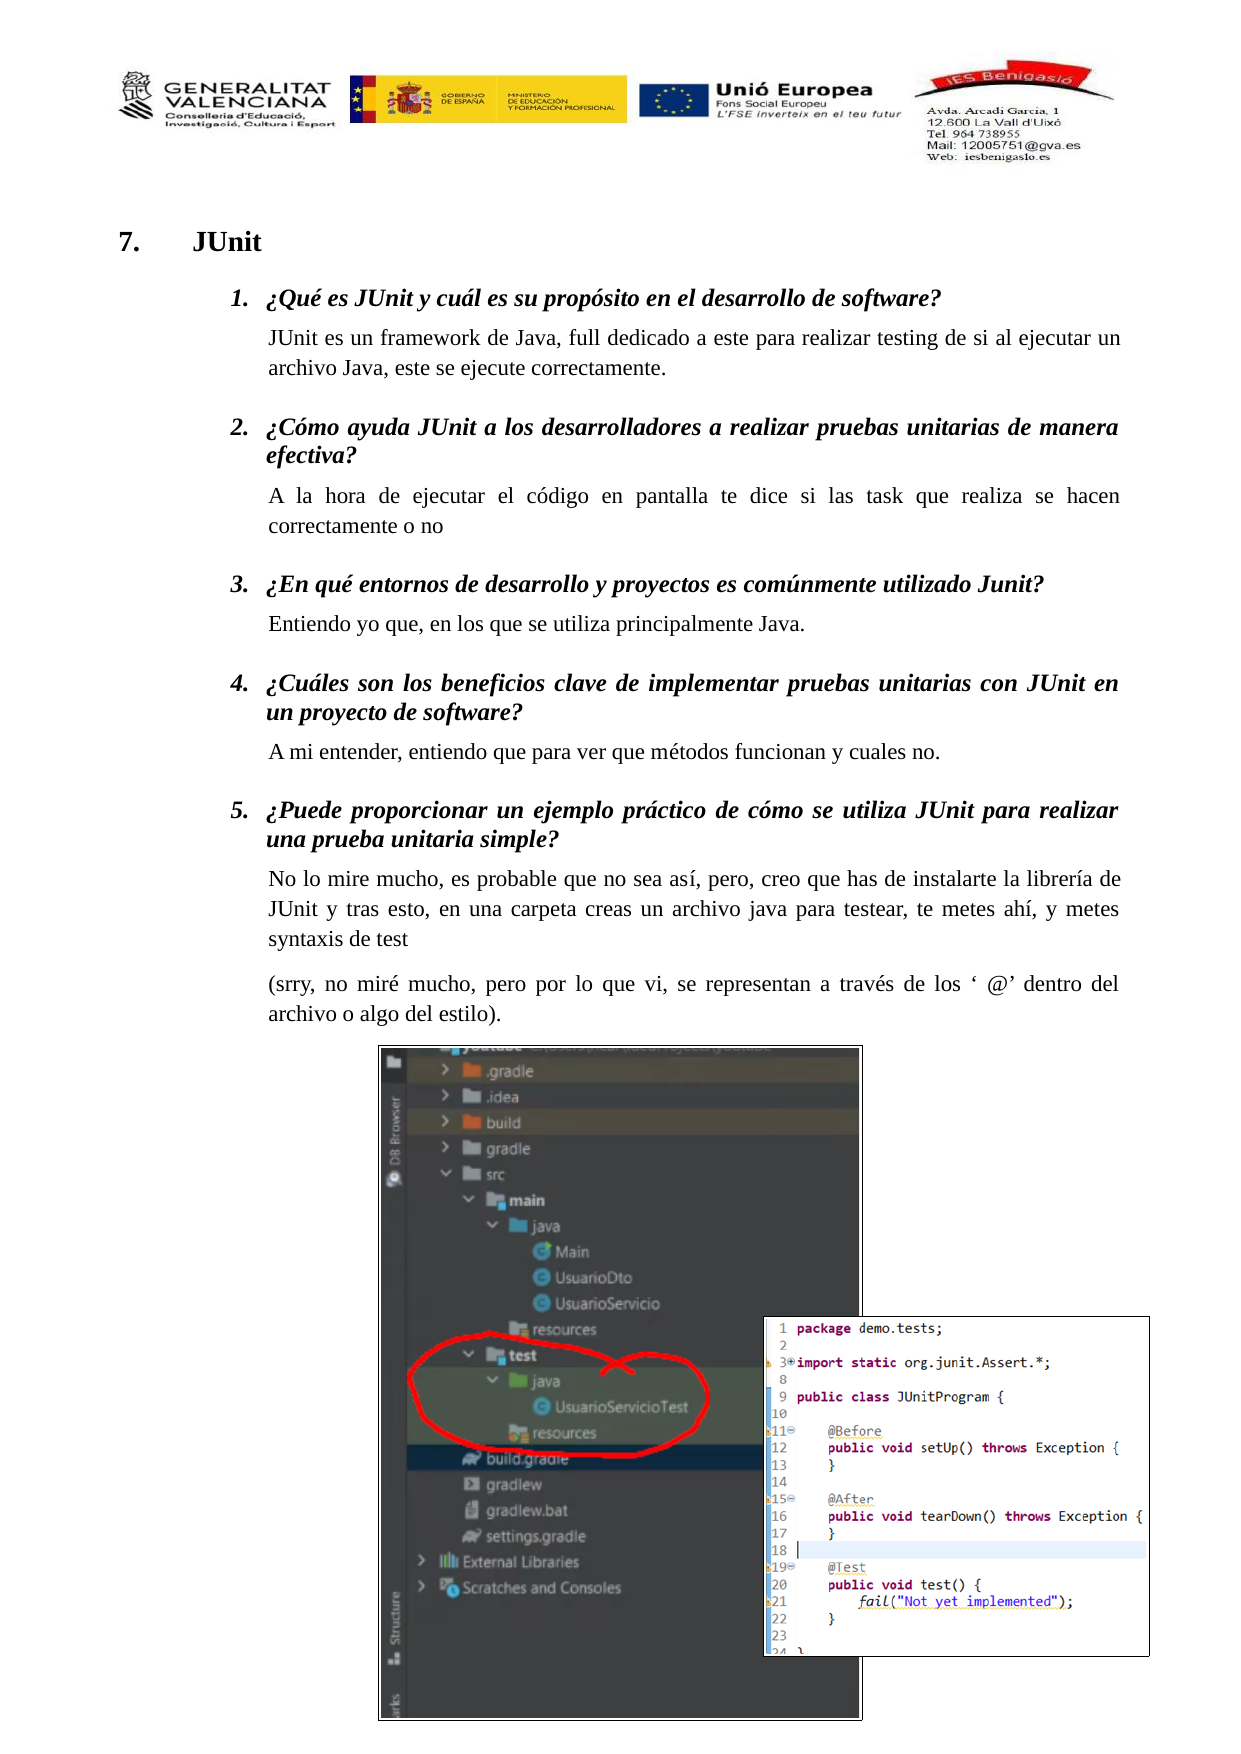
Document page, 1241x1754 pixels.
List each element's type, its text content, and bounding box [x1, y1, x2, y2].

subtitle ¿Puede proporcionar un ejemplo práctico de cómo se utiliza JUnit para realizar una prueba unitaria simple? [230, 795, 1122, 853]
list No lo mire mucho, es probable que no sea así, pero, creo que has de instalarte la librería de JUnit y tras esto, en una carpeta creas un archivo java para testear, te metes ahí, y metes syntaxis de test [231, 865, 1122, 952]
subtitle ¿En qué entornos de desarrollo y proyectos es comúnmente utilizado Junit? [230, 569, 1122, 598]
subtitle ¿Cuáles son los beneficios clave de implementar pruebas unitarias con JUnit en un proyecto de software? [230, 668, 1122, 725]
subtitle ¿Cómo ayuda JUnit a los desarrolladores a realizar pruebas unitarias de manera efectiva? [230, 412, 1122, 469]
picture [110, 36, 1115, 171]
list JUnit es un framework de Java, full dedicado a este para realizar testing de si al ejecutar un archivo Java, este se ejecute correctamente. [231, 324, 1122, 381]
list A la hora de ejecutar el código en pantalla te dice si las task que realiza se hacen correctamente o no [231, 482, 1122, 538]
list A mi entender, entiendo que para ver que métodos funcionan y cuales no. [231, 738, 1122, 764]
list (srry, no miré mucho, pero por lo que vi, se representan a través de los ‘ @’ dentro del archivo o algo del estilo). [231, 970, 1122, 1027]
list Entiendo yo que, en los que se utiliza principalmente Java. [231, 611, 1122, 637]
subtitle JUnit [118, 224, 1122, 258]
subtitle ¿Qué es JUnit y cuál es su propósito en el desarrollo de software? [230, 283, 1122, 312]
picture [381, 1048, 860, 1718]
picture [766, 1319, 1147, 1654]
